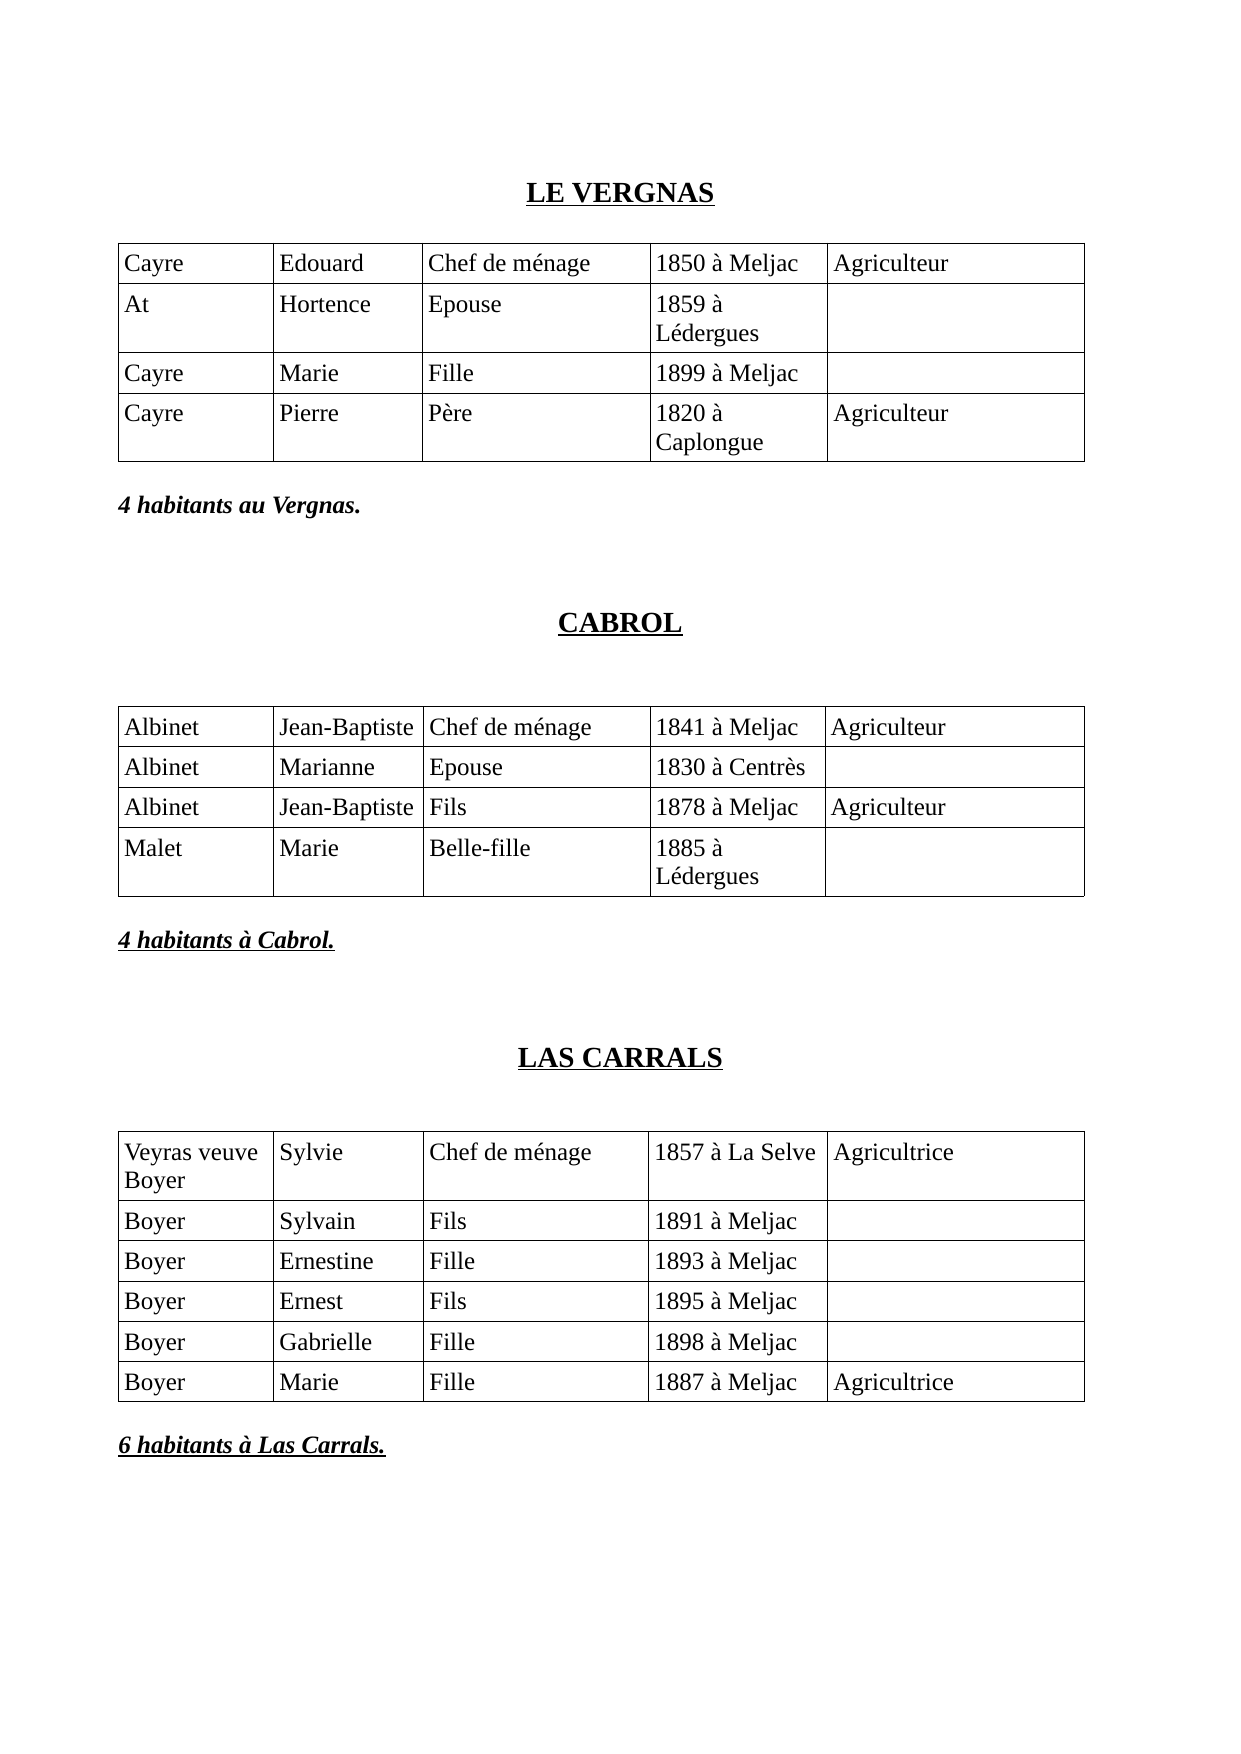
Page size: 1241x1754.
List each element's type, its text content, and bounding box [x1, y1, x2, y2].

text CABROL [118, 605, 1122, 639]
table_cell Ernestine [274, 1241, 423, 1281]
table_cell Gabrielle [274, 1322, 423, 1361]
table_cell Fils [424, 788, 650, 827]
text 6 habitants à Las Carrals. [118, 1430, 1122, 1459]
table_cell 1878 à Meljac [651, 788, 825, 827]
table_header Agriculteur [826, 707, 1084, 746]
table_cell [828, 284, 1084, 352]
table_cell 1891 à Meljac [649, 1201, 827, 1240]
table_cell Boyer [119, 1282, 273, 1321]
table_cell Hortence [274, 284, 422, 352]
table_cell 1885 à Lédergues [651, 828, 825, 896]
table_cell Marie [274, 1362, 423, 1401]
table_header Agricultrice [828, 1132, 1084, 1200]
table_cell [826, 828, 1084, 896]
table_cell Agriculteur [828, 394, 1084, 461]
table_header Chef de ménage [424, 1132, 648, 1200]
table_cell Fils [424, 1282, 648, 1321]
table_cell 1898 à Meljac [649, 1322, 827, 1361]
table_cell Boyer [119, 1322, 273, 1361]
table_cell 1899 à Meljac [651, 353, 827, 392]
table_header Agriculteur [828, 244, 1084, 283]
table_cell Boyer [119, 1241, 273, 1281]
table_cell [828, 1282, 1084, 1321]
table_cell Boyer [119, 1362, 273, 1401]
table_cell Albinet [119, 747, 273, 787]
table_cell 1820 à Caplongue [651, 394, 827, 461]
table_cell 1859 à Lédergues [651, 284, 827, 352]
table_header Cayre [119, 244, 273, 283]
table_header Chef de ménage [423, 244, 650, 283]
table_cell At [119, 284, 273, 352]
table_cell [828, 353, 1084, 392]
text LAS CARRALS [118, 1040, 1122, 1073]
table_header Albinet [119, 707, 273, 746]
table_cell [828, 1201, 1084, 1240]
table_cell Agriculteur [826, 788, 1084, 827]
table_header 1850 à Meljac [651, 244, 827, 283]
table_cell [826, 747, 1084, 787]
table_header Edouard [274, 244, 422, 283]
table_cell 1895 à Meljac [649, 1282, 827, 1321]
table_cell [828, 1241, 1084, 1281]
table_cell Pierre [274, 394, 422, 461]
table_header Jean-Baptiste [274, 707, 423, 746]
table_cell Belle-fille [424, 828, 650, 896]
table_cell 1887 à Meljac [649, 1362, 827, 1401]
table_cell Cayre [119, 394, 273, 461]
table_cell Fille [424, 1241, 648, 1281]
table_cell Marie [274, 828, 423, 896]
table_header Chef de ménage [424, 707, 650, 746]
table_header Veyras veuve Boyer [119, 1132, 273, 1200]
table_cell Boyer [119, 1201, 273, 1240]
table_cell Fille [423, 353, 650, 392]
table_cell Epouse [424, 747, 650, 787]
table_header 1841 à Meljac [651, 707, 825, 746]
table_cell Sylvain [274, 1201, 423, 1240]
table_cell 1830 à Centrès [651, 747, 825, 787]
table_cell Albinet [119, 788, 273, 827]
table_cell Jean-Baptiste [274, 788, 423, 827]
table_cell Fils [424, 1201, 648, 1240]
table_cell Cayre [119, 353, 273, 392]
table_cell Marianne [274, 747, 423, 787]
table_cell Fille [424, 1322, 648, 1361]
table_header Sylvie [274, 1132, 423, 1200]
table_cell Ernest [274, 1282, 423, 1321]
text 4 habitants à Cabrol. [118, 925, 1122, 953]
table_cell Père [423, 394, 650, 461]
table_cell Epouse [423, 284, 650, 352]
table_cell Fille [424, 1362, 648, 1401]
table_cell [828, 1322, 1084, 1361]
table_cell Agricultrice [828, 1362, 1084, 1401]
table_header 1857 à La Selve [649, 1132, 827, 1200]
table_cell Malet [119, 828, 273, 896]
table_cell Marie [274, 353, 422, 392]
text 4 habitants au Vergnas. [118, 490, 1122, 519]
table_cell 1893 à Meljac [649, 1241, 827, 1281]
text LE VERGNAS [118, 176, 1122, 209]
